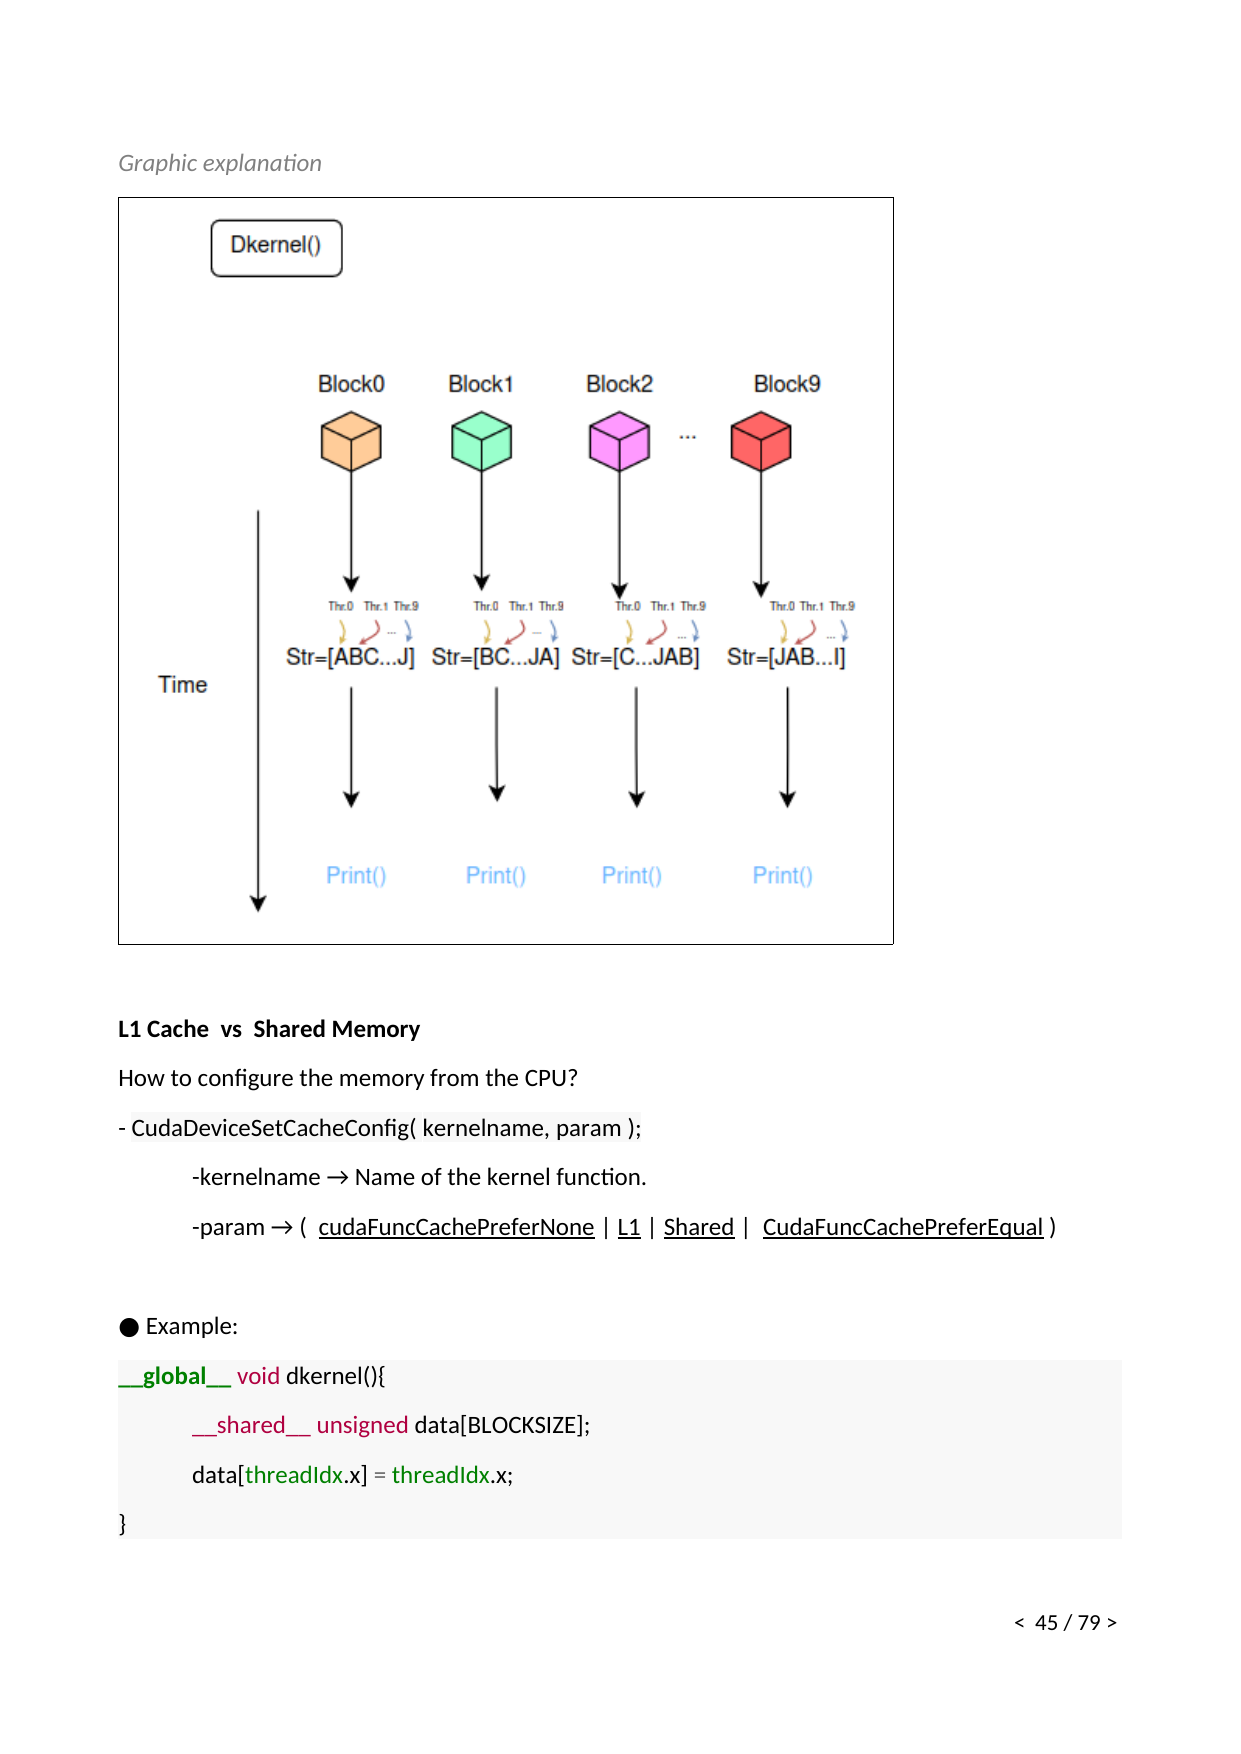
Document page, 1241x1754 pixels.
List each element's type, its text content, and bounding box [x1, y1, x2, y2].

picture [121, 200, 890, 941]
text __shared__ unsigned data[BLOCKSIZE]; [118, 1409, 1122, 1440]
text -kernelname → Name of the kernel function. [118, 1161, 1122, 1192]
text ● Example: [118, 1310, 1122, 1341]
text - CudaDeviceSetCacheConfig( kernelname, param ); [118, 1112, 1122, 1142]
text -param → ( cudaFuncCachePreferNone | L1 | Shared | CudaFuncCachePreferEqual ) [118, 1211, 1122, 1242]
text } [118, 1508, 1122, 1539]
text data[threadIdx.x] = threadIdx.x; [118, 1459, 1122, 1489]
text Graphic explanation [118, 148, 1122, 178]
text How to configure the memory from the CPU? [118, 1062, 1122, 1093]
text __global__ void dkernel(){ [118, 1360, 1122, 1390]
text L1 Cache vs Shared Memory [118, 1013, 1122, 1043]
